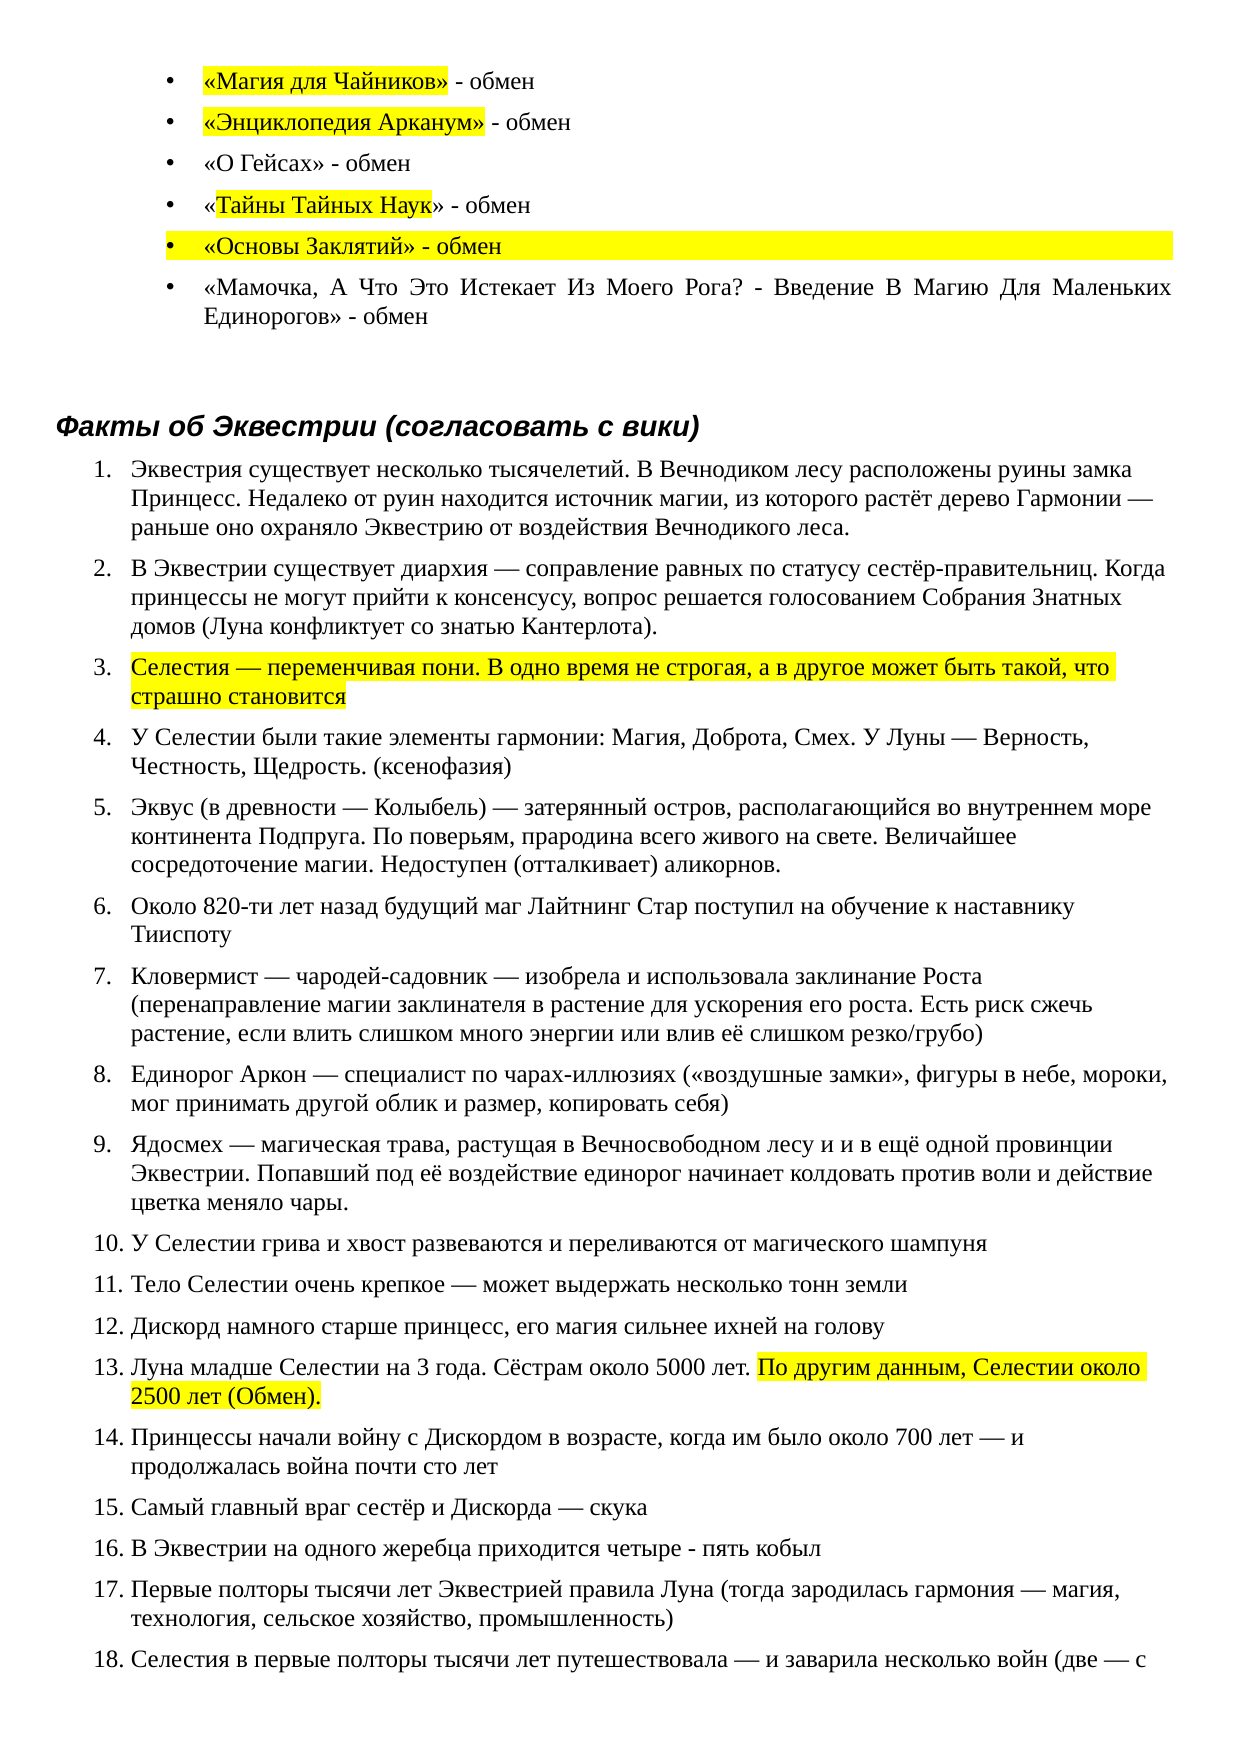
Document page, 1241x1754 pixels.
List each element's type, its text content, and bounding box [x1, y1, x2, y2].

list «О Гейсах» - обмен [166, 148, 1173, 177]
list Селестия — переменчивая пони. В одно время не строгая, а в другое может быть такой, что страшно становится [93, 652, 1173, 709]
list Кловермист — чародей-садовник — изобрела и использовала заклинание Роста (перенаправление магии заклинателя в растение для ускорения его роста. Есть риск сжечь растение, если влить слишком много энергии или влив её слишком резко/грубо) [93, 961, 1173, 1047]
list Ядосмех — магическая трава, растущая в Вечносвободном лесу и и в ещё одной провинции Эквестрии. Попавший под её воздействие единорог начинает колдовать против воли и действие цветка меняло чары. [93, 1129, 1173, 1216]
list В Эквестрии на одного жеребца приходится четыре - пять кобыл [93, 1533, 1173, 1562]
list Тело Селестии очень крепкое — может выдержать несколько тонн земли [93, 1269, 1173, 1298]
list Единорог Аркон — специалист по чарах-иллюзиях («воздушные замки», фигуры в небе, мороки, мог принимать другой облик и размер, копировать себя) [93, 1059, 1173, 1117]
list Луна младше Селестии на 3 года. Сёстрам около 5000 лет. По другим данным, Селестии около 2500 лет (Обмен). [93, 1352, 1173, 1409]
list Эквус (в древности — Колыбель) — затерянный остров, располагающийся во внутреннем море континента Подпруга. По поверьям, прародина всего живого на свете. Величайшее сосредоточение магии. Недоступен (отталкивает) аликорнов. [93, 792, 1173, 878]
list У Селестии были такие элементы гармонии: Магия, Доброта, Смех. У Луны — Верность, Честность, Щедрость. (ксенофазия) [93, 722, 1173, 779]
list Самый главный враг сестёр и Дискорда — скука [93, 1492, 1173, 1521]
list Около 820-ти лет назад будущий маг Лайтнинг Стар поступил на обучение к наставнику Тииспоту [93, 891, 1173, 948]
list «Магия для Чайников» - обмен [166, 66, 1173, 95]
list В Эквестрии существует диархия — соправление равных по статусу сестёр-правительниц. Когда принцессы не могут прийти к консенсусу, вопрос решается голосованием Собрания Знатных домов (Луна конфликтует со знатью Кантерлота). [93, 553, 1173, 639]
list Принцессы начали войну с Дискордом в возрасте, когда им было около 700 лет — и продолжалась война почти сто лет [93, 1422, 1173, 1479]
list «Основы Заклятий» - обмен [166, 231, 1173, 260]
list «Тайны Тайных Наук» - обмен [166, 190, 1173, 218]
list Первые полторы тысячи лет Эквестрией правила Луна (тогда зародилась гармония — магия, технология, сельское хозяйство, промышленность) [93, 1574, 1173, 1632]
list «Энциклопедия Арканум» - обмен [166, 107, 1173, 136]
list Селестия в первые полторы тысячи лет путешествовала — и заварила несколько войн (две — с [93, 1644, 1173, 1673]
list У Селестии грива и хвост развеваются и переливаются от магического шампуня [93, 1228, 1173, 1257]
subtitle Факты об Эквестрии (согласовать с вики) [56, 408, 1173, 442]
list Эквестрия существует несколько тысячелетий. В Вечнодиком лесу расположены руины замка Принцесс. Недалеко от руин находится источник магии, из которого растёт дерево Гармонии — раньше оно охраняло Эквестрию от воздействия Вечнодикого леса. [93, 454, 1173, 541]
list «Мамочка, А Что Это Истекает Из Моего Рога? - Введение В Магию Для Маленьких Единорогов» - обмен [166, 272, 1173, 330]
list Дискорд намного старше принцесс, его магия сильнее ихней на голову [93, 1311, 1173, 1339]
